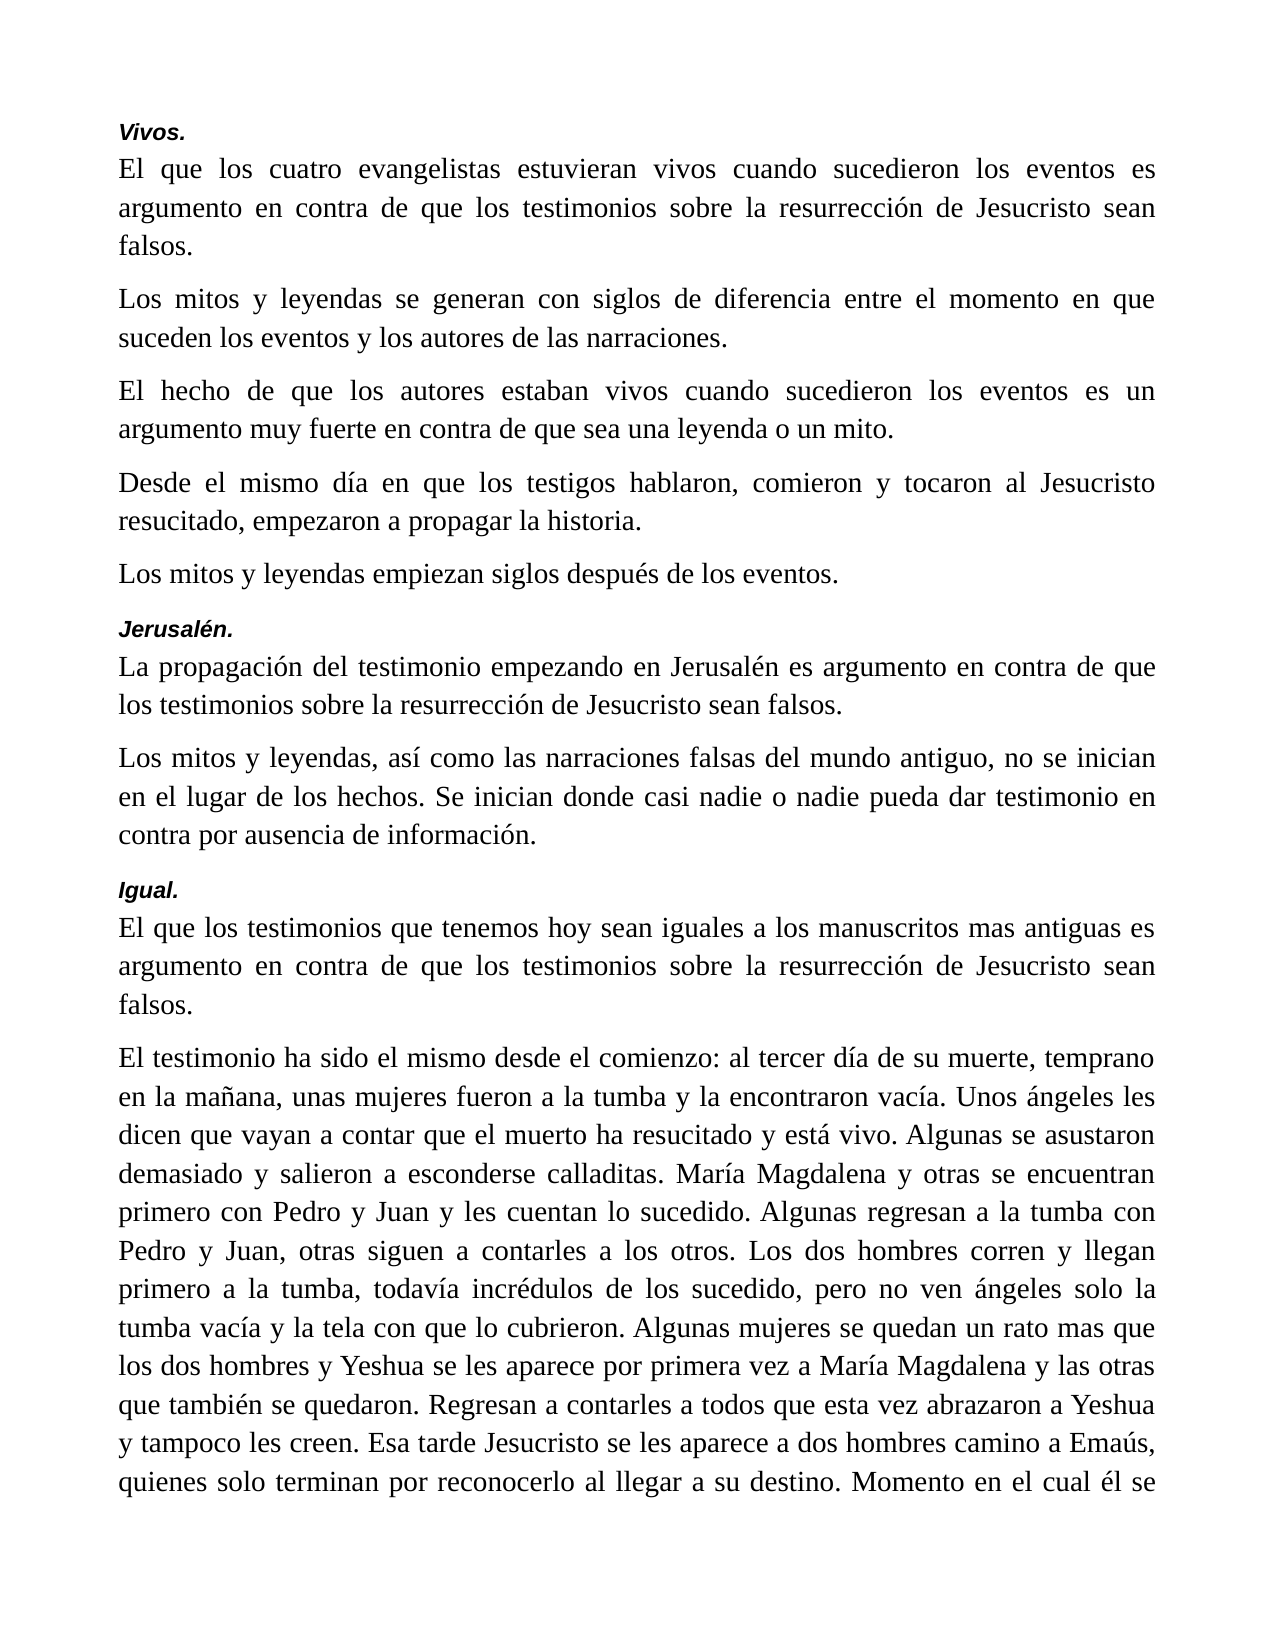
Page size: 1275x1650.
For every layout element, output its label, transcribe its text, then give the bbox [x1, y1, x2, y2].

text El testimonio ha sido el mismo desde el comienzo: al tercer día de su muerte, temprano en la mañana, unas mujeres fueron a la tumba y la encontraron vacía. Unos ángeles les dicen que vayan a contar que el muerto ha resucitado y está vivo. Algunas se asustaron demasiado y salieron a esconderse calladitas. María Magdalena y otras se encuentran primero con Pedro y Juan y les cuentan lo sucedido. Algunas regresan a la tumba con Pedro y Juan, otras siguen a contarles a los otros. Los dos hombres corren y llegan primero a la tumba, todavía incrédulos de los sucedido, pero no ven ángeles solo la tumba vacía y la tela con que lo cubrieron. Algunas mujeres se quedan un rato mas que los dos hombres y Yeshua se les aparece por primera vez a María Magdalena y las otras que también se quedaron. Regresan a contarles a todos que esta vez abrazaron a Yeshua y tampoco les creen. Esa tarde Jesucristo se les aparece a dos hombres camino a Emaús, quienes solo terminan por reconocerlo al llegar a su destino. Momento en el cual él se [118, 1040, 1157, 1498]
text El hecho de que los autores estaban vivos cuando sucedieron los eventos es un argumento muy fuerte en contra de que sea una leyenda o un mito. [118, 373, 1157, 445]
text Los mitos y leyendas, así como las narraciones falsas del mundo antiguo, no se inician en el lugar de los hechos. Se inician donde casi nadie o nadie pueda dar testimonio en contra por ausencia de información. [118, 740, 1157, 851]
text La propagación del testimonio empezando en Jerusalén es argumento en contra de que los testimonios sobre la resurrección de Jesucristo sean falsos. [118, 649, 1157, 721]
text El que los testimonios que tenemos hoy sean iguales a los manuscritos mas antiguas es argumento en contra de que los testimonios sobre la resurrección de Jesucristo sean falsos. [118, 910, 1157, 1021]
text Los mitos y leyendas se generan con siglos de diferencia entre el momento en que suceden los eventos y los autores de las narraciones. [118, 281, 1157, 353]
subtitle Igual. [118, 877, 1157, 904]
text Los mitos y leyendas empiezan siglos después de los eventos. [118, 556, 1157, 590]
text El que los cuatro evangelistas estuvieran vivos cuando sucedieron los eventos es argumento en contra de que los testimonios sobre la resurrección de Jesucristo sean falsos. [118, 151, 1157, 262]
subtitle Jerusalén. [118, 616, 1157, 642]
subtitle Vivos. [118, 118, 1157, 145]
text Desde el mismo día en que los testigos hablaron, comieron y tocaron al Jesucristo resucitado, empezaron a propagar la historia. [118, 465, 1157, 537]
